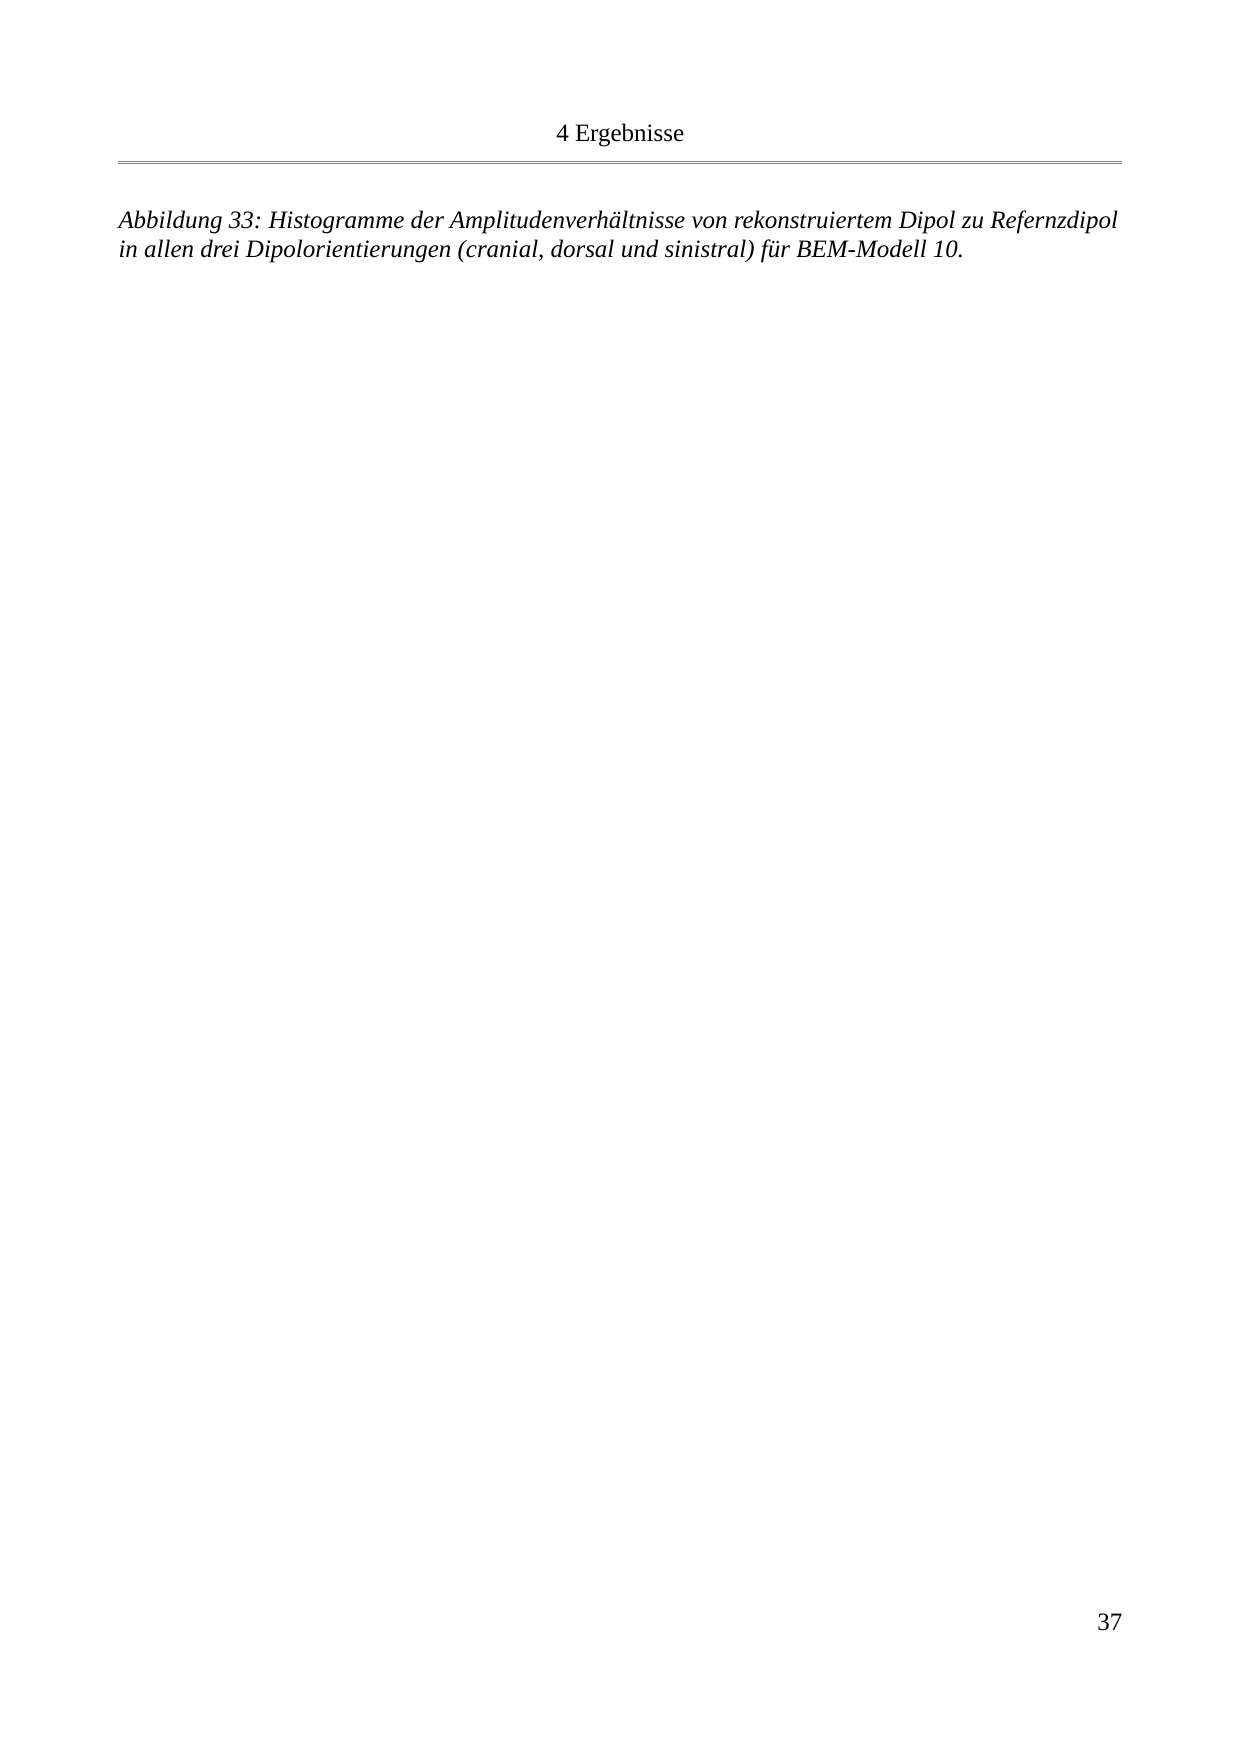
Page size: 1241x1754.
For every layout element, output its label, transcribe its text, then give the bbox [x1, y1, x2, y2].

text Abbildung 33: Histogramme der Amplitudenverhältnisse von rekonstruiertem Dipol zu Refernzdipol in allen drei Dipolorientierungen (cranial, dorsal und sinistral) für BEM-Modell 10. [118, 206, 1122, 263]
